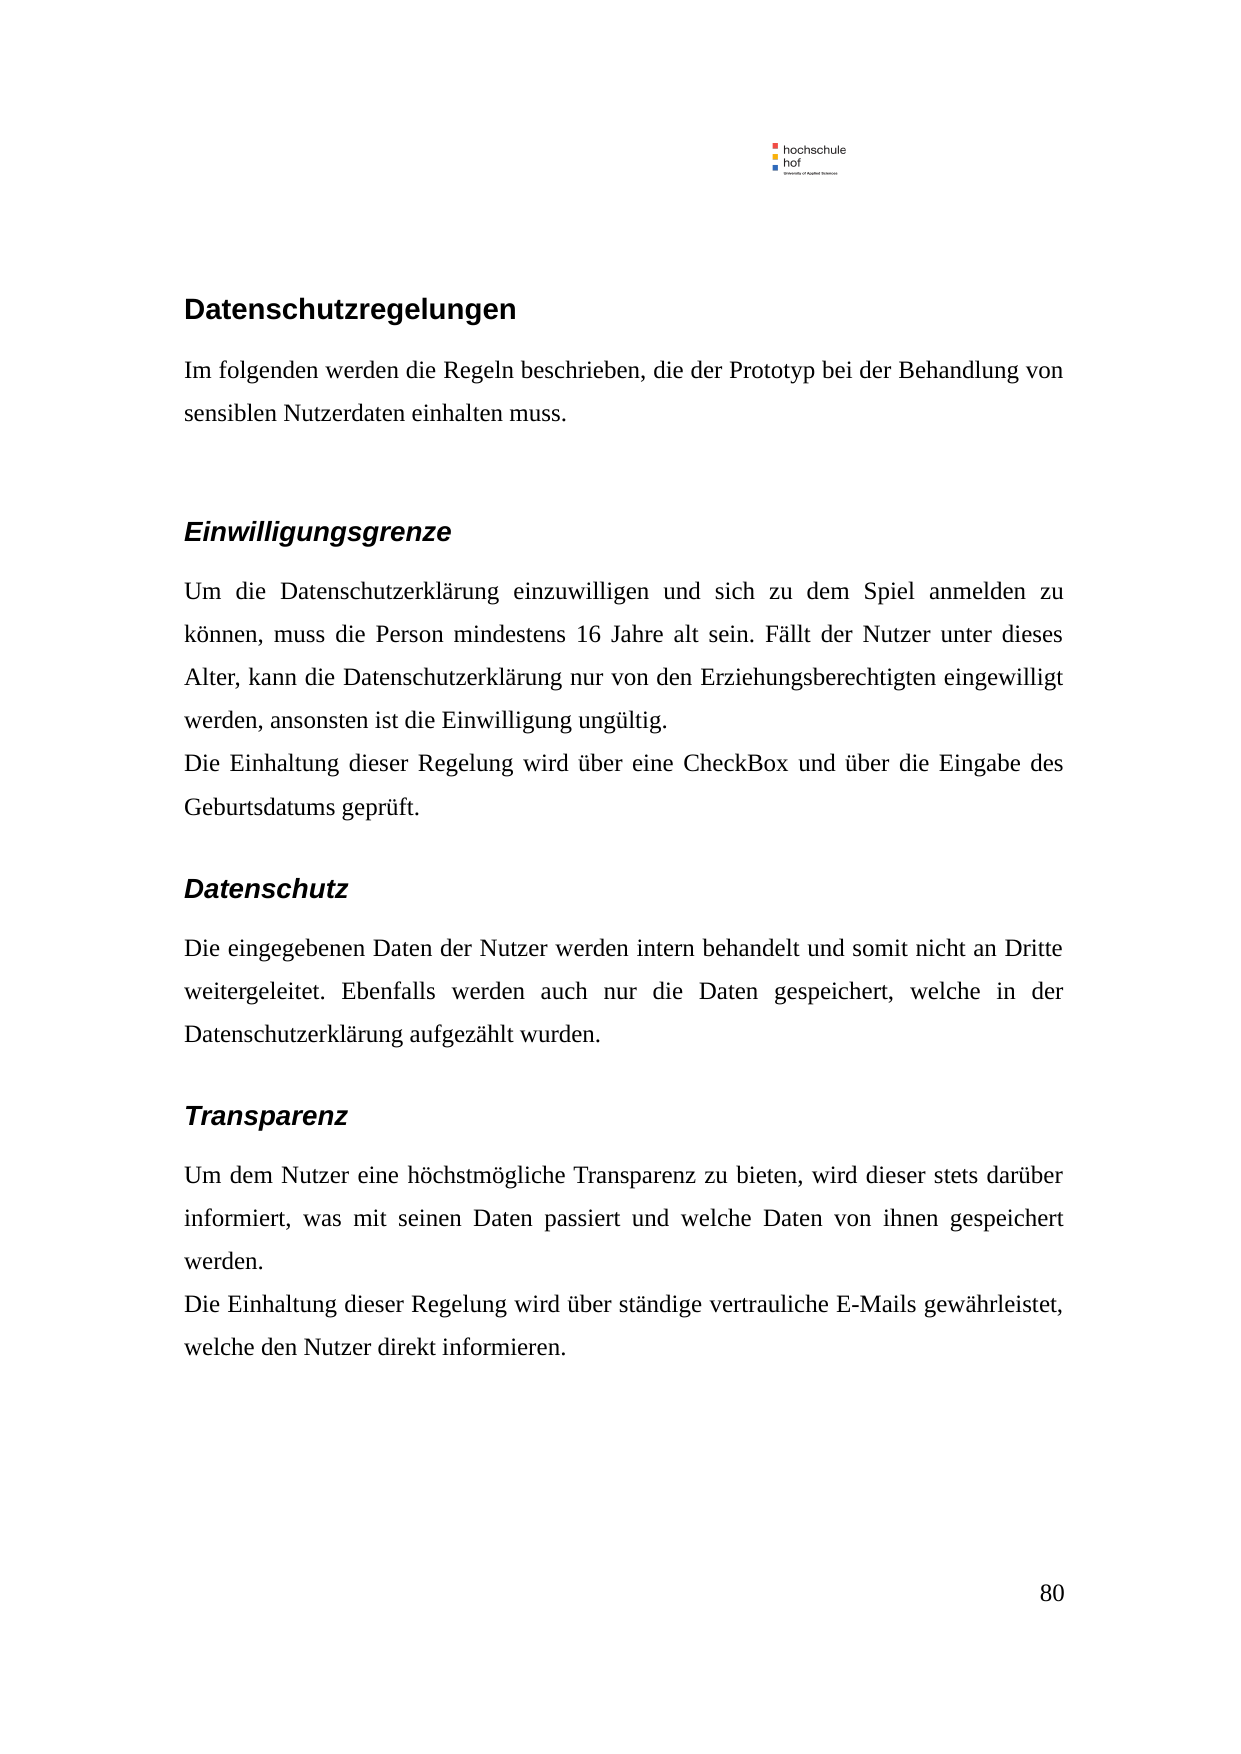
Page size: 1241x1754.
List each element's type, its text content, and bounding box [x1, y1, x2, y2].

text Die Einhaltung dieser Regelung wird über eine CheckBox und über die Eingabe des Geburtsdatums geprüft. [184, 748, 1064, 820]
picture [772, 143, 846, 175]
text Um die Datenschutzerklärung einzuwilligen und sich zu dem Spiel anmelden zu können, muss die Person mindestens 16 Jahre alt sein. Fällt der Nutzer unter dieses Alter, kann die Datenschutzerklärung nur von den Erziehungsberechtigten eingewilligt werden, ansonsten ist die Einwilligung ungültig. [184, 576, 1064, 734]
text Im folgenden werden die Regeln beschrieben, die der Prototyp bei der Behandlung von sensiblen Nutzerdaten einhalten muss. [184, 355, 1064, 427]
subtitle Einwilligungsgrenze [184, 516, 1064, 547]
subtitle Transparenz [184, 1099, 1064, 1131]
subtitle Datenschutz [184, 872, 1064, 904]
text Um dem Nutzer eine höchstmögliche Transparenz zu bieten, wird dieser stets darüber informiert, was mit seinen Daten passiert und welche Daten von ihnen gespeichert werden. [184, 1160, 1064, 1275]
subtitle Datenschutzregelungen [184, 292, 1064, 326]
text Die Einhaltung dieser Regelung wird über ständige vertrauliche E-Mails gewährleistet, welche den Nutzer direkt informieren. [184, 1289, 1064, 1361]
text Die eingegebenen Daten der Nutzer werden intern behandelt und somit nicht an Dritte weitergeleitet. Ebenfalls werden auch nur die Daten gespeichert, welche in der Datenschutzerklärung aufgezählt wurden. [184, 933, 1064, 1048]
